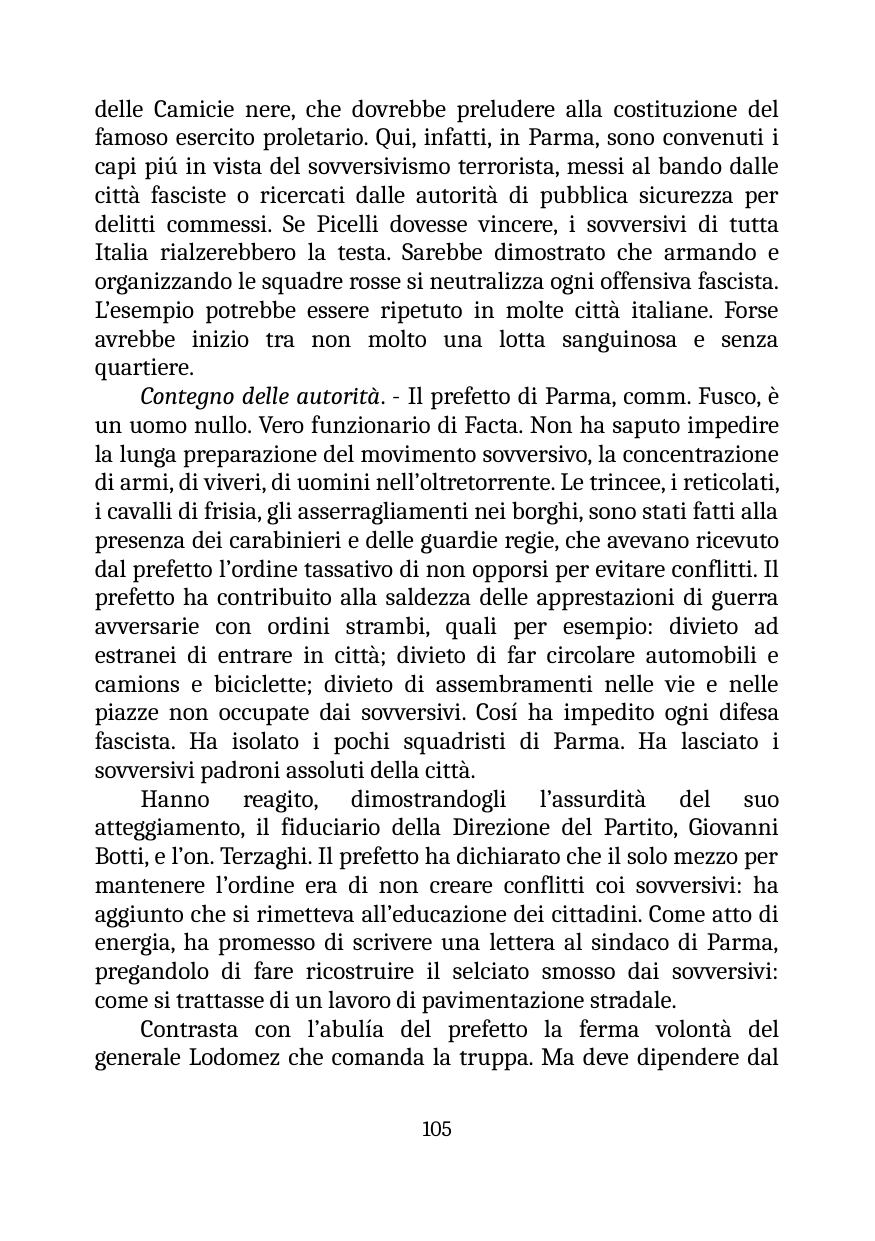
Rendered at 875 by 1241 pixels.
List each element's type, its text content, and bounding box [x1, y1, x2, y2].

text Contrasta con l’abulía del prefetto la ferma volontà del generale Lodomez che comanda la truppa. Ma deve dipendere dal [94, 1014, 779, 1072]
text Contegno delle autorità. - Il prefetto di Parma, comm. Fusco, è un uomo nullo. Vero funzionario di Facta. Non ha saputo impedire la lunga preparazione del movimento sovversivo, la concentrazione di armi, di viveri, di uomini nell’oltretorrente. Le trincee, i reticolati, i cavalli di frisia, gli asserragliamenti nei borghi, sono stati fatti alla presenza dei carabinieri e delle guardie regie, che avevano ricevuto dal prefetto l’ordine tassativo di non opporsi per evitare conflitti. Il prefetto ha contribuito alla saldezza delle apprestazioni di guerra avversarie con ordini strambi, quali per esempio: divieto ad estranei di entrare in città; divieto di far circolare automobili e camions e biciclette; divieto di assembramenti nelle vie e nelle piazze non occupate dai sovversivi. Cosí ha impedito ogni difesa fascista. Ha isolato i pochi squadristi di Parma. Ha lasciato i sovversivi padroni assoluti della città. [94, 382, 779, 784]
text Hanno reagito, dimostrandogli l’assurdità del suo atteggiamento, il fiduciario della Direzione del Partito, Giovanni Botti, e l’on. Terzaghi. Il prefetto ha dichiarato che il solo mezzo per mantenere l’ordine era di non creare conflitti coi sovversivi: ha aggiunto che si rimetteva all’educazione dei cittadini. Come atto di energia, ha promesso di scrivere una lettera al sindaco di Parma, pregandolo di fare ricostruire il selciato smosso dai sovversivi: come si trattasse di un lavoro di pavimentazione stradale. [94, 784, 779, 1014]
text delle Camicie nere, che dovrebbe preludere alla costituzione del famoso esercito proletario. Qui, infatti, in Parma, sono convenuti i capi piú in vista del sovversivismo terrorista, messi al bando dalle città fasciste o ricercati dalle autorità di pubblica sicurezza per delitti commessi. Se Picelli dovesse vincere, i sovversivi di tutta Italia rialzerebbero la testa. Sarebbe dimostrato che armando e organizzando le squadre rosse si neutralizza ogni offensiva fascista. L’esempio potrebbe essere ripetuto in molte città italiane. Forse avrebbe inizio tra non molto una lotta sanguinosa e senza quartiere. [94, 94, 779, 382]
